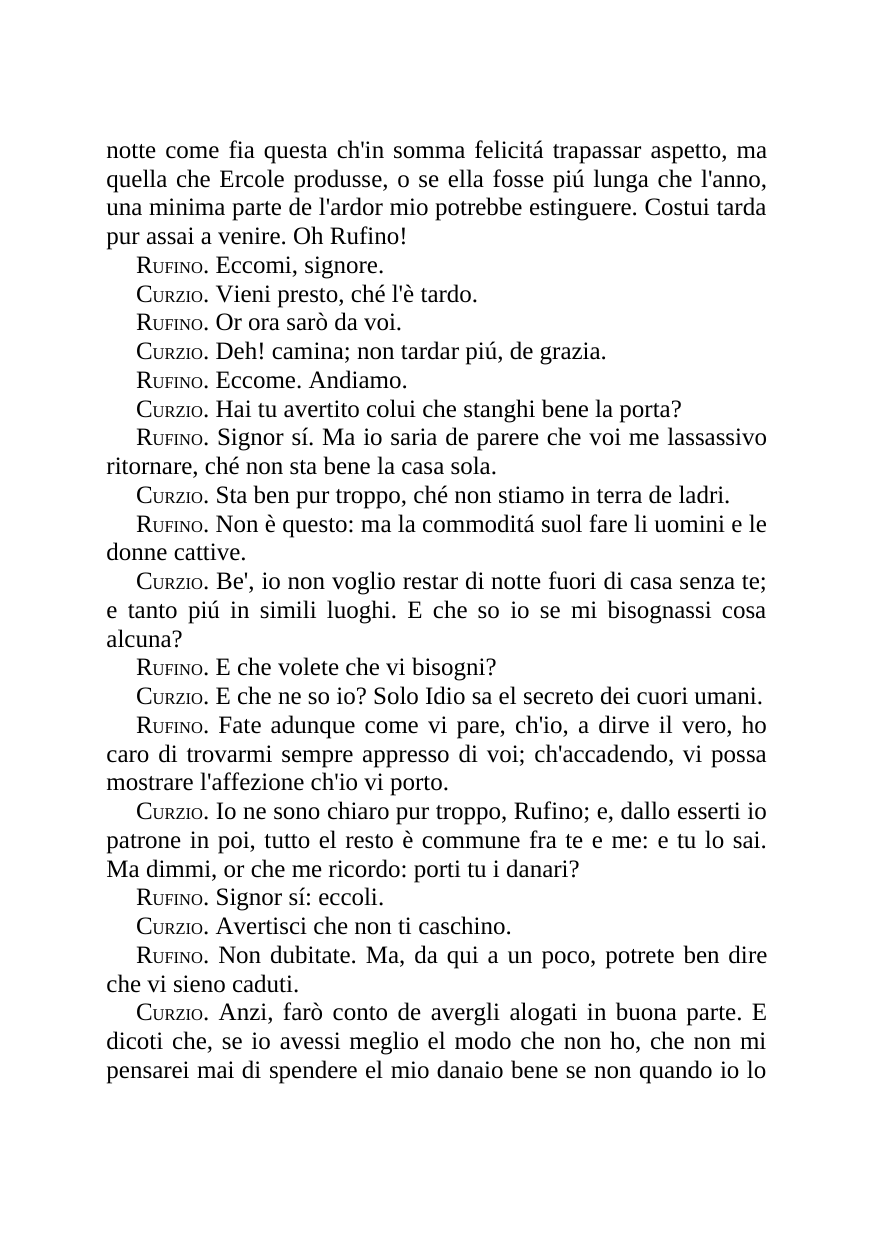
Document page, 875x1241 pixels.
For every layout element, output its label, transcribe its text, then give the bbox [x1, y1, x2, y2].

text Rufino. Or ora sarò da voi. [106, 307, 768, 336]
text Curzio. Anzi, farò conto de avergli alogati in buona parte. E dicoti che, se io avessi meglio el modo che non ho, che non mi pensarei mai di spendere el mio danaio bene se non quando io lo [106, 997, 768, 1084]
text Rufino. Signor sí. Ma io saria de parere che voi me lassassivo ritornare, ché non sta bene la casa sola. [106, 422, 768, 480]
text Curzio. Deh! camina; non tardar piú, de grazia. [106, 336, 768, 365]
text Rufino. Non è questo: ma la commoditá suol fare li uomini e le donne cattive. [106, 509, 768, 566]
text Curzio. E che ne so io? Solo Idio sa el secreto dei cuori umani. [106, 681, 768, 710]
text Curzio. Hai tu avertito colui che stanghi bene la porta? [106, 394, 768, 422]
text Rufino. Eccomi, signore. [106, 250, 768, 279]
text Curzio. Vieni presto, ché l'è tardo. [106, 279, 768, 307]
text Curzio. Be', io non voglio restar di notte fuori di casa senza te; e tanto piú in simili luoghi. E che so io se mi bisognassi cosa alcuna? [106, 566, 768, 652]
text notte come fia questa ch'in somma felicitá trapassar aspetto, ma quella che Ercole produsse, o se ella fosse piú lunga che l'anno, una minima parte de l'ardor mio potrebbe estinguere. Costui tarda pur assai a venire. Oh Rufino! [106, 135, 768, 250]
text Rufino. Non dubitate. Ma, da qui a un poco, potrete ben dire che vi sieno caduti. [106, 940, 768, 997]
text Curzio. Avertisci che non ti caschino. [106, 911, 768, 940]
text Rufino. Fate adunque come vi pare, ch'io, a dirve il vero, ho caro di trovarmi sempre appresso di voi; ch'accadendo, vi possa mostrare l'affezione ch'io vi porto. [106, 710, 768, 796]
text Rufino. Signor sí: eccoli. [106, 882, 768, 911]
text Curzio. Sta ben pur troppo, ché non stiamo in terra de ladri. [106, 480, 768, 509]
text Rufino. E che volete che vi bisogni? [106, 652, 768, 681]
text Rufino. Eccome. Andiamo. [106, 365, 768, 394]
text Curzio. Io ne sono chiaro pur troppo, Rufino; e, dallo esserti io patrone in poi, tutto el resto è commune fra te e me: e tu lo sai. Ma dimmi, or che me ricordo: porti tu i danari? [106, 796, 768, 882]
